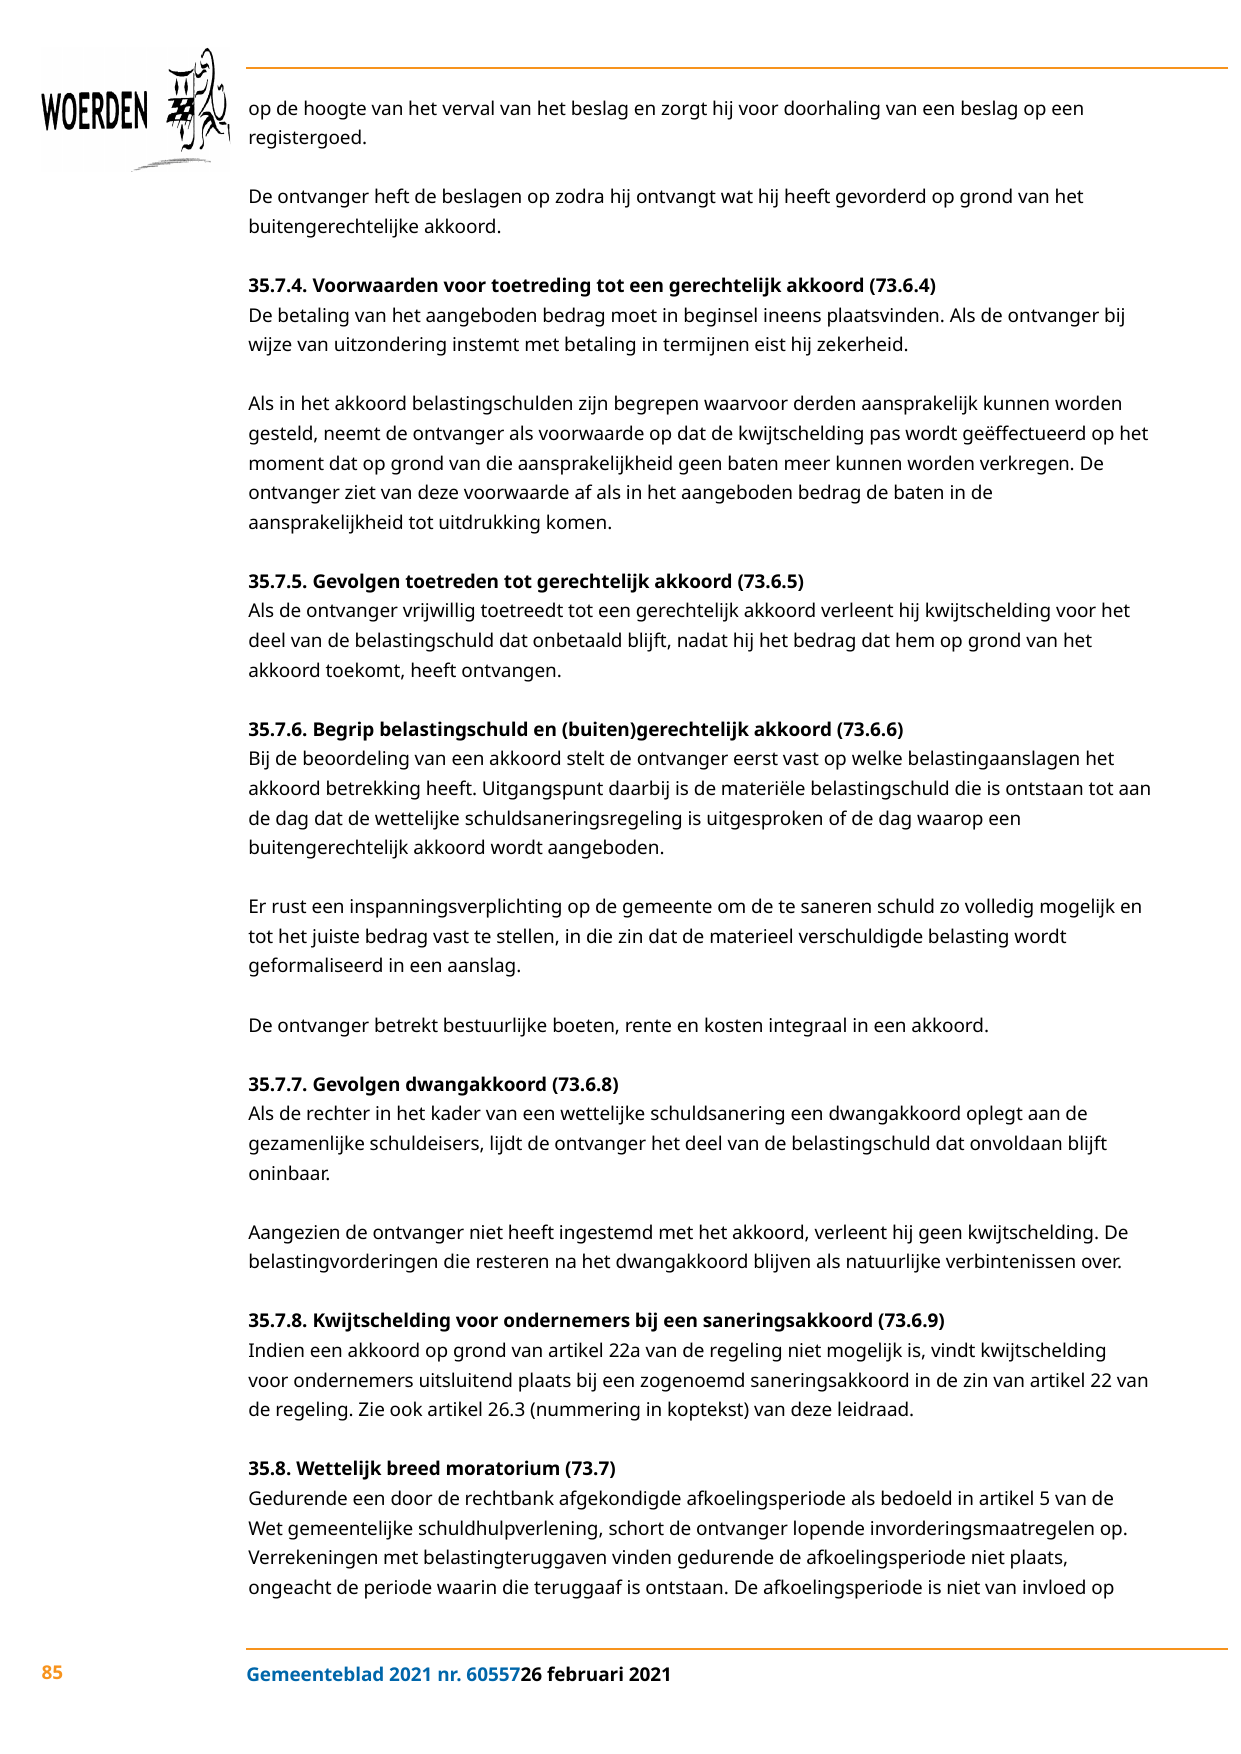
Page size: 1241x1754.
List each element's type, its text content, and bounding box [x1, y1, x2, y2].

text 35.7.8. Kwijtschelding voor ondernemers bij een saneringsakkoord (73.6.9) [248, 1308, 1152, 1333]
text 35.7.5. Gevolgen toetreden tot gerechtelijk akkoord (73.6.5) [248, 568, 1152, 594]
text Bij de beoordeling van een akkoord stelt de ontvanger eerst vast op welke belastingaanslagen het akkoord betrekking heeft. Uitgangspunt daarbij is de materiële belastingschuld die is ontstaan tot aan de dag dat de wettelijke schuldsaneringsregeling is uitgesproken of de dag waarop een buitengerechtelijk akkoord wordt aangeboden. [248, 746, 1152, 860]
text De ontvanger heft de beslagen op zodra hij ontvangt wat hij heeft gevorderd op grond van het buitengerechtelijke akkoord. [248, 183, 1152, 239]
picture [41, 47, 231, 172]
text Gedurende een door de rechtbank afgekondigde afkoelingsperiode als bedoeld in artikel 5 van de Wet gemeentelijke schuldhulpverlening, schort de ontvanger lopende invorderingsmaatregelen op. Verrekeningen met belastingteruggaven vinden gedurende de afkoelingsperiode niet plaats, ongeacht de periode waarin die teruggaaf is ontstaan. De afkoelingsperiode is niet van invloed op [248, 1485, 1152, 1600]
text 35.7.4. Voorwaarden voor toetreding tot een gerechtelijk akkoord (73.6.4) [248, 272, 1152, 298]
text 35.7.7. Gevolgen dwangakkoord (73.6.8) [248, 1071, 1152, 1097]
text De betaling van het aangeboden bedrag moet in beginsel ineens plaatsvinden. Als de ontvanger bij wijze van uitzondering instemt met betaling in termijnen eist hij zekerheid. [248, 302, 1152, 357]
text op de hoogte van het verval van het beslag en zorgt hij voor doorhaling van een beslag op een registergoed. [248, 95, 1152, 150]
text De ontvanger betrekt bestuurlijke boeten, rente en kosten integraal in een akkoord. [248, 1012, 1152, 1038]
text Aangezien de ontvanger niet heeft ingestemd met het akkoord, verleent hij geen kwijtschelding. De belastingvorderingen die resteren na het dwangakkoord blijven als natuurlijke verbintenissen over. [248, 1219, 1152, 1274]
text Als de rechter in het kader van een wettelijke schuldsanering een dwangakkoord oplegt aan de gezamenlijke schuldeisers, lijdt de ontvanger het deel van de belastingschuld dat onvoldaan blijft oninbaar. [248, 1101, 1152, 1186]
text 35.8. Wettelijk breed moratorium (73.7) [248, 1456, 1152, 1481]
text 35.7.6. Begrip belastingschuld en (buiten)gerechtelijk akkoord (73.6.6) [248, 716, 1152, 742]
text Als de ontvanger vrijwillig toetreedt tot een gerechtelijk akkoord verleent hij kwijtschelding voor het deel van de belastingschuld dat onbetaald blijft, nadat hij het bedrag dat hem op grond van het akkoord toekomt, heeft ontvangen. [248, 598, 1152, 683]
text Als in het akkoord belastingschulden zijn begrepen waarvoor derden aansprakelijk kunnen worden gesteld, neemt de ontvanger als voorwaarde op dat de kwijtschelding pas wordt geëffectueerd op het moment dat op grond van die aansprakelijkheid geen baten meer kunnen worden verkregen. De ontvanger ziet van deze voorwaarde af als in het aangeboden bedrag de baten in de aansprakelijkheid tot uitdrukking komen. [248, 391, 1152, 535]
text Er rust een inspanningsverplichting op de gemeente om de te saneren schuld zo volledig mogelijk en tot het juiste bedrag vast te stellen, in die zin dat de materieel verschuldigde belasting wordt geformaliseerd in een aanslag. [248, 893, 1152, 978]
text Indien een akkoord op grond van artikel 22a van de regeling niet mogelijk is, vindt kwijtschelding voor ondernemers uitsluitend plaats bij een zogenoemd saneringsakkoord in de zin van artikel 22 van de regeling. Zie ook artikel 26.3 (nummering in koptekst) van deze leidraad. [248, 1337, 1152, 1422]
